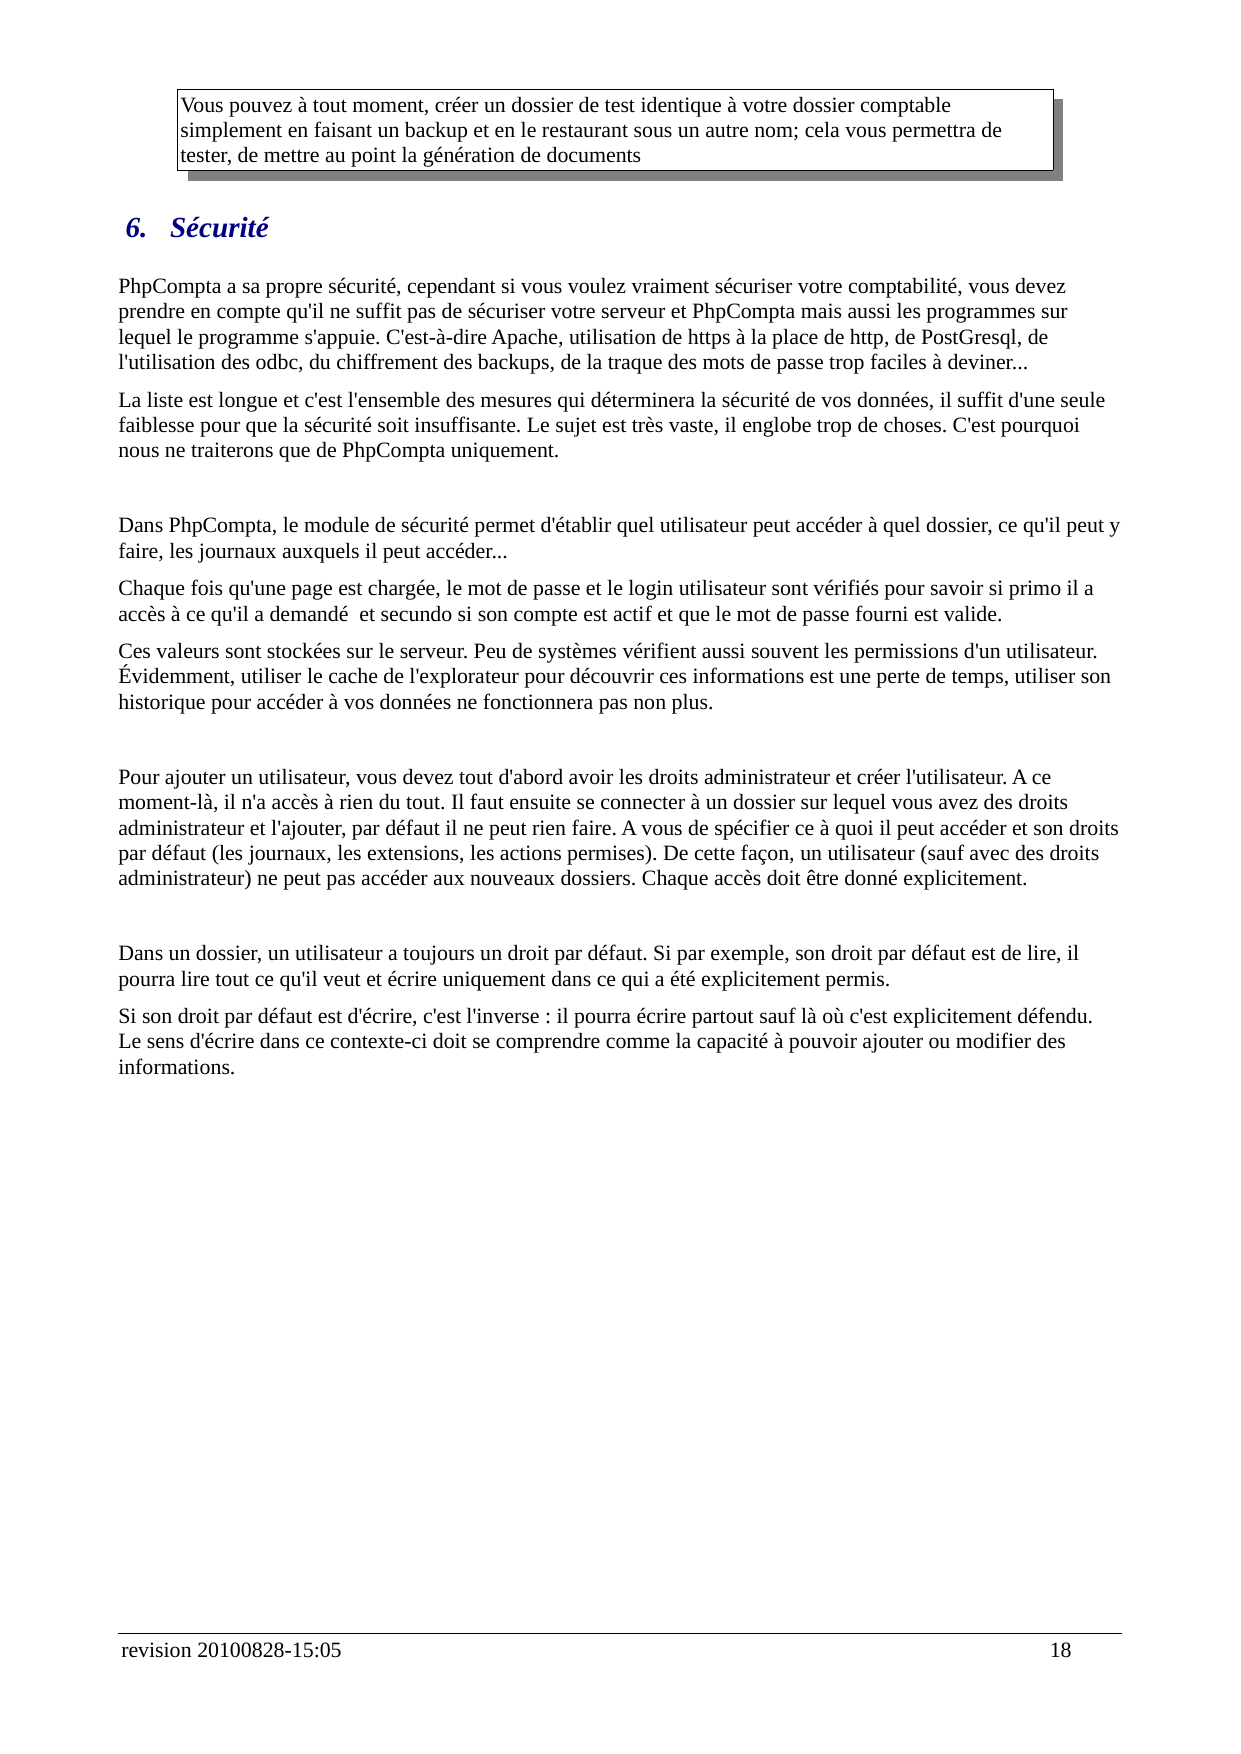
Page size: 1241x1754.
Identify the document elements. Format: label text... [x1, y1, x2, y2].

text Dans PhpCompta, le module de sécurité permet d'établir quel utilisateur peut accéder à quel dossier, ce qu'il peut y faire, les journaux auxquels il peut accéder... [118, 512, 1122, 563]
text Dans un dossier, un utilisateur a toujours un droit par défaut. Si par exemple, son droit par défaut est de lire, il pourra lire tout ce qu'il veut et écrire uniquement dans ce qui a été explicitement permis. [118, 940, 1122, 991]
text Ces valeurs sont stockées sur le serveur. Peu de systèmes vérifient aussi souvent les permissions d'un utilisateur. Évidemment, utiliser le cache de l'explorateur pour découvrir ces informations est une perte de temps, utiliser son historique pour accéder à vos données ne fonctionnera pas non plus. [118, 638, 1122, 714]
text La liste est longue et c'est l'ensemble des mesures qui déterminera la sécurité de vos données, il suffit d'une seule faiblesse pour que la sécurité soit insuffisante. Le sujet est très vaste, il englobe trop de choses. C'est pourquoi nous ne traiterons que de PhpCompta uniquement. [118, 387, 1122, 462]
text Vous pouvez à tout moment, créer un dossier de test identique à votre dossier comptable simplement en faisant un backup et en le restaurant sous un autre nom; cela vous permettra de tester, de mettre au point la génération de documents [178, 90, 1052, 170]
text Pour ajouter un utilisateur, vous devez tout d'abord avoir les droits administrateur et créer l'utilisateur. A ce moment-là, il n'a accès à rien du tout. Il faut ensuite se connecter à un dossier sur lequel vous avez des droits administrateur et l'ajouter, par défaut il ne peut rien faire. A vous de spécifier ce à quoi il peut accéder et son droits par défaut (les journaux, les extensions, les actions permises). De cette façon, un utilisateur (sauf avec des droits administrateur) ne peut pas accéder aux nouveaux dossiers. Chaque accès doit être donné explicitement. [118, 764, 1122, 890]
text Chaque fois qu'une page est chargée, le mot de passe et le login utilisateur sont vérifiés pour savoir si primo il a accès à ce qu'il a demandé et secundo si son compte est actif et que le mot de passe fourni est valide. [118, 575, 1122, 626]
text Si son droit par défaut est d'écrire, c'est l'inverse : il pourra écrire partout sauf là où c'est explicitement défendu. Le sens d'écrire dans ce contexte-ci doit se comprendre comme la capacité à pouvoir ajouter ou modifier des informations. [118, 1003, 1122, 1079]
text PhpCompta a sa propre sécurité, cependant si vous voulez vraiment sécuriser votre comptabilité, vous devez prendre en compte qu'il ne suffit pas de sécuriser votre serveur et PhpCompta mais aussi les programmes sur lequel le programme s'appuie. C'est-à-dire Apache, utilisation de https à la place de http, de PostGresql, de l'utilisation des odbc, du chiffrement des backups, de la traque des mots de passe trop faciles à deviner... [118, 273, 1122, 374]
subtitle Sécurité [118, 210, 1122, 244]
